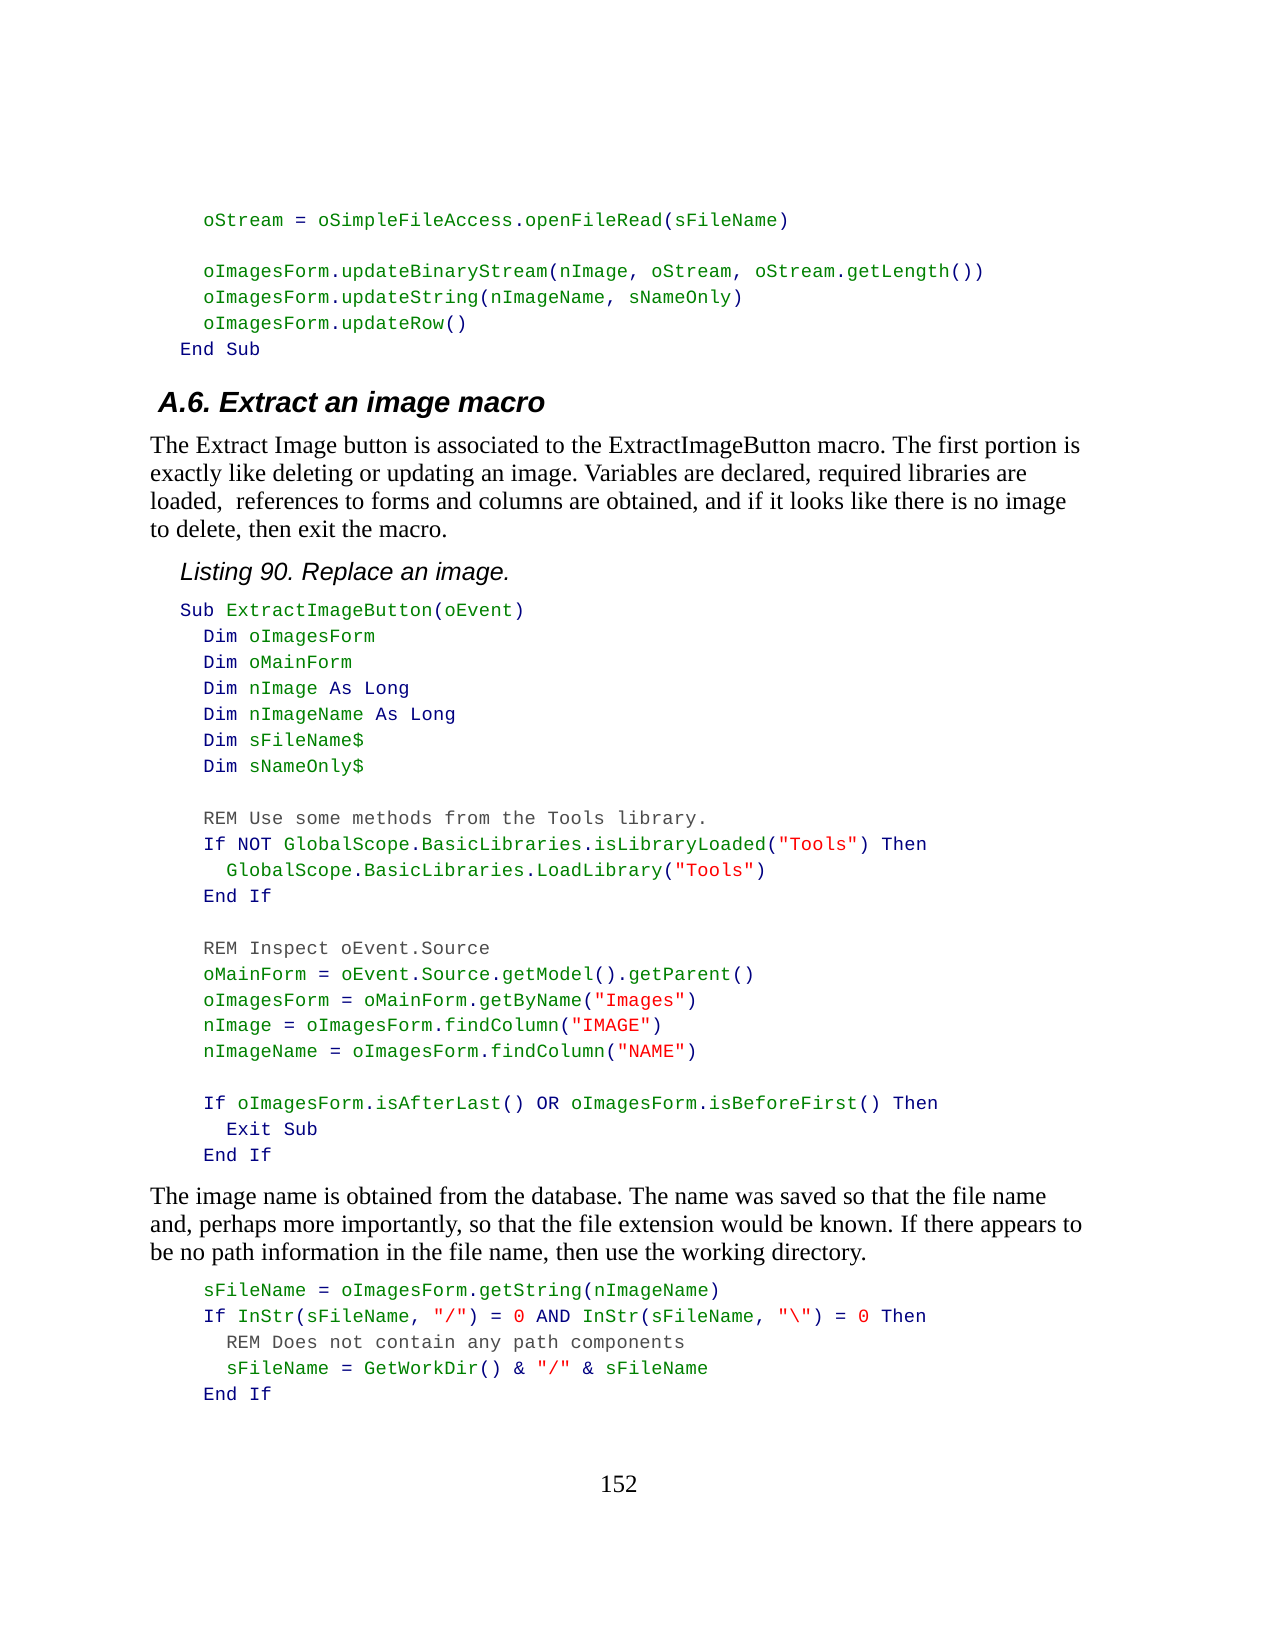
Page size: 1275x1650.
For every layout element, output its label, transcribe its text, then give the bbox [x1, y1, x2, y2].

text GlobalScope.BasicLibraries.LoadLibrary("Tools") [180, 860, 1087, 882]
text REM Does not contain any path components [180, 1333, 1087, 1354]
text oImagesForm = oMainForm.getByName("Images") [180, 990, 1087, 1011]
text oImagesForm.updateString(nImageName, sNameOnly) [180, 288, 1087, 309]
text nImageName = oImagesForm.findColumn("NAME") [180, 1042, 1087, 1063]
text If InStr(sFileName, "/") = 0 AND InStr(sFileName, "\") = 0 Then [180, 1307, 1087, 1328]
text oMainForm = oEvent.Source.getModel().getParent() [180, 964, 1087, 985]
text The Extract Image button is associated to the ExtractImageButton macro. The first portion is exactly like deleting or updating an image. Variables are declared, required libraries are loaded, references to forms and columns are obtained, and if it looks like there is no image to delete, then exit the macro. [150, 431, 1087, 543]
text Exit Sub [180, 1119, 1087, 1141]
text oImagesForm.updateBinaryStream(nImage, oStream, oStream.getLength()) [180, 262, 1087, 283]
text Dim sNameOnly$ [180, 756, 1087, 778]
text Sub ExtractImageButton(oEvent) [180, 601, 1087, 622]
text End Sub [180, 340, 1087, 361]
subtitle Extract an image macro [150, 386, 1087, 419]
text End If [180, 1146, 1087, 1167]
text The image name is obtained from the database. The name was saved so that the file name and, perhaps more importantly, so that the file extension would be known. If there appears to be no path information in the file name, then use the working directory. [150, 1182, 1087, 1266]
text Dim oMainForm [180, 653, 1087, 674]
list Listing 90. Replace an image. [180, 558, 1087, 586]
text oImagesForm.updateRow() [180, 314, 1087, 335]
text REM Inspect oEvent.Source [180, 938, 1087, 959]
text End If [180, 1384, 1087, 1406]
text End If [180, 886, 1087, 908]
text Dim oImagesForm [180, 627, 1087, 648]
text sFileName = GetWorkDir() & "/" & sFileName [180, 1359, 1087, 1380]
text Dim sFileName$ [180, 731, 1087, 752]
text nImage = oImagesForm.findColumn("IMAGE") [180, 1016, 1087, 1037]
text sFileName = oImagesForm.getString(nImageName) [180, 1281, 1087, 1302]
text oStream = oSimpleFileAccess.openFileRead(sFileName) [180, 210, 1087, 231]
text Dim nImage As Long [180, 679, 1087, 700]
text If NOT GlobalScope.BasicLibraries.isLibraryLoaded("Tools") Then [180, 834, 1087, 856]
text If oImagesForm.isAfterLast() OR oImagesForm.isBeforeFirst() Then [180, 1094, 1087, 1115]
text REM Use some methods from the Tools library. [180, 808, 1087, 830]
text Dim nImageName As Long [180, 704, 1087, 726]
